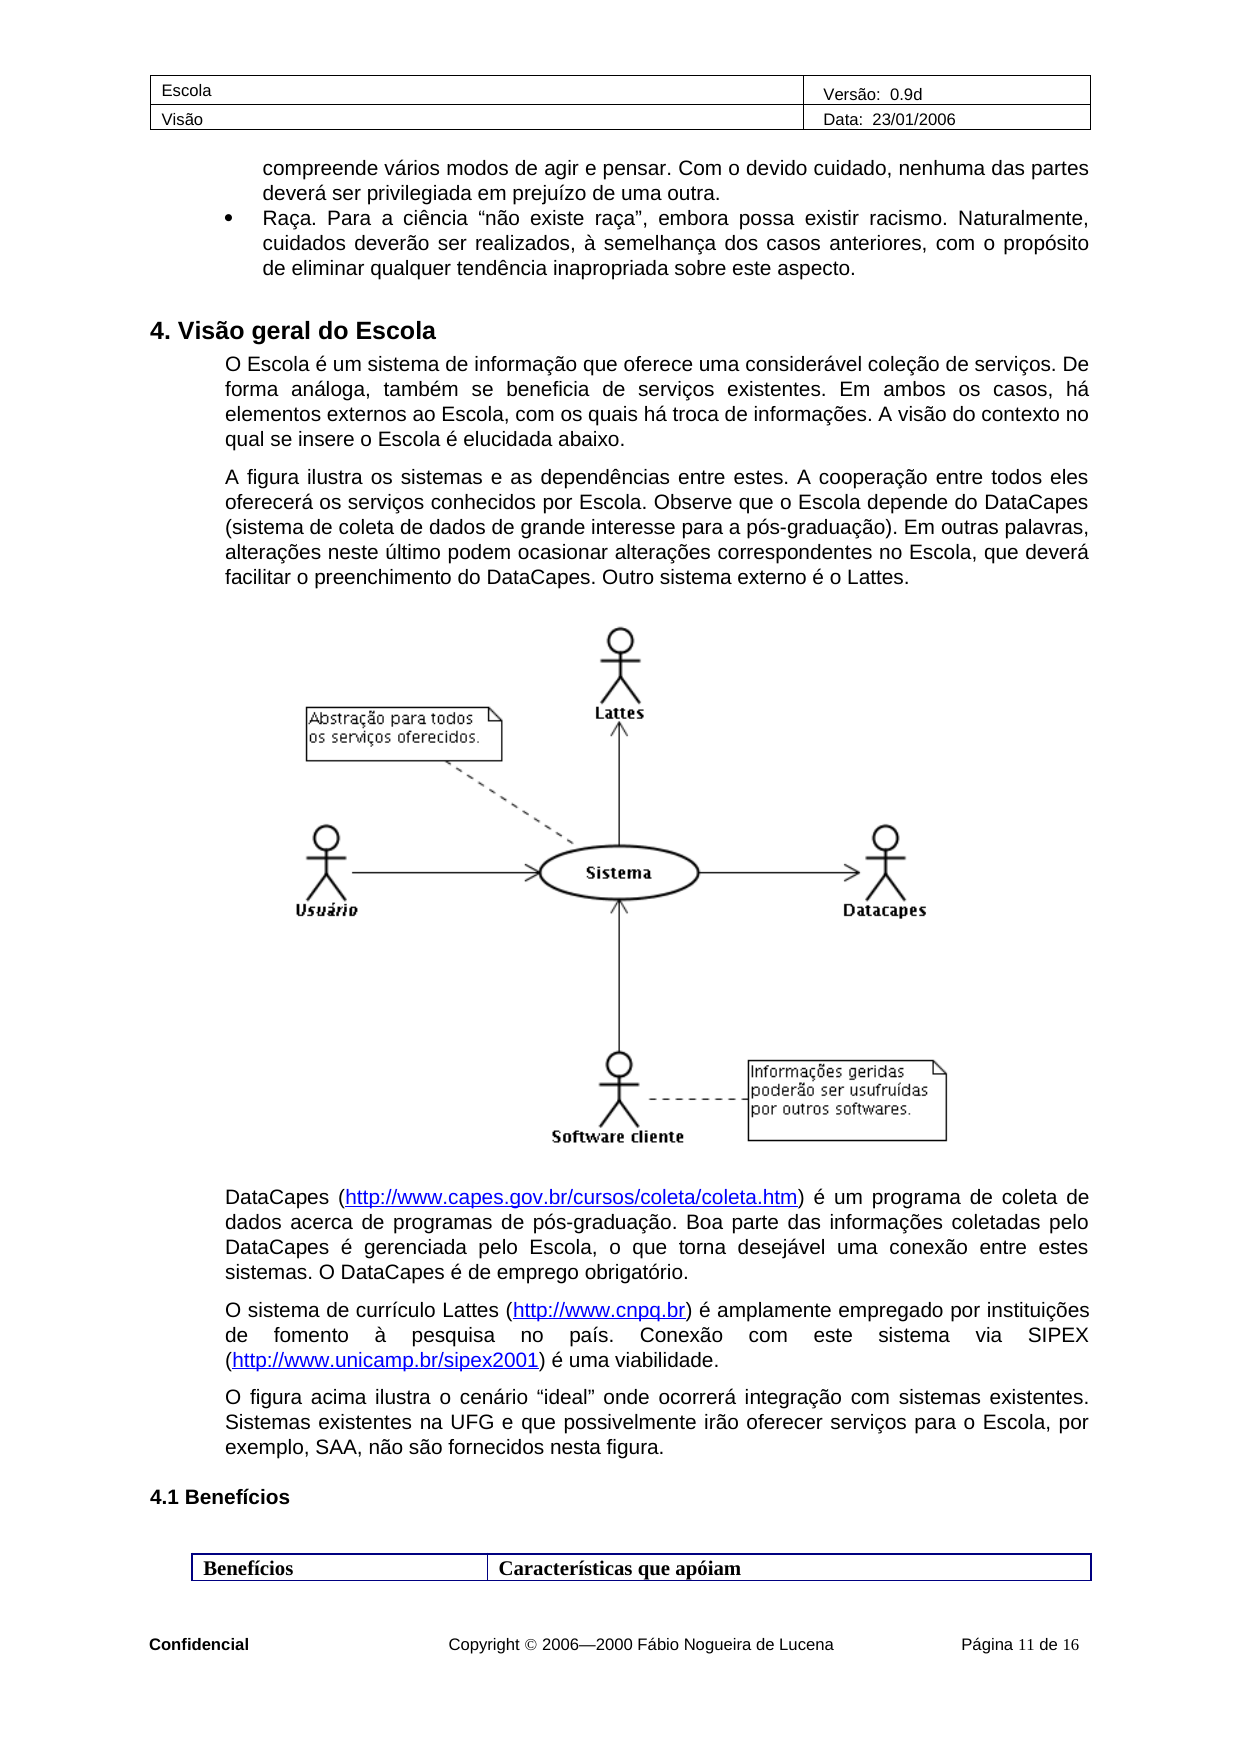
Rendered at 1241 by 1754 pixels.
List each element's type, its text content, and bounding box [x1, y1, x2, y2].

text O Escola é um sistema de informação que oferece uma considerável coleção de serviços. De forma análoga, também se beneficia de serviços existentes. Em ambos os casos, há elementos externos ao Escola, com os quais há troca de informações. A visão do contexto no qual se insere o Escola é elucidada abaixo. [225, 351, 1090, 451]
text A figura ilustra os sistemas e as dependências entre estes. A cooperação entre todos eles oferecerá os serviços conhecidos por Escola. Observe que o Escola depende do DataCapes (sistema de coleta de dados de grande interesse para a pós-graduação). Em outras palavras, alterações neste último podem ocasionar alterações correspondentes no Escola, que deverá facilitar o preenchimento do DataCapes. Outro sistema externo é o Lattes. [225, 463, 1090, 588]
list Raça. Para a ciência “não existe raça”, embora possa existir racismo. Naturalmente, cuidados deverão ser realizados, à semelhança dos casos anteriores, com o propósito de eliminar qualquer tendência inapropriada sobre este aspecto. [225, 204, 1090, 279]
table_header Benefícios [193, 1555, 487, 1580]
subtitle Benefícios [150, 1484, 1090, 1509]
text O figura acima ilustra o cenário “ideal” onde ocorrerá integração com sistemas existentes. Sistemas existentes na UFG e que possivelmente irão oferecer serviços para o Escola, por exemplo, SAA, não são fornecidos nesta figura. [225, 1384, 1090, 1459]
list compreende vários modos de agir e pensar. Com o devido cuidado, nenhuma das partes deverá ser privilegiada em prejuízo de uma outra. [225, 154, 1090, 204]
subtitle Visão geral do Escola [150, 317, 1090, 345]
text DataCapes (http://www.capes.gov.br/cursos/coleta/coleta.htm) é um programa de coleta de dados acerca de programas de pós-graduação. Boa parte das informações coletadas pelo DataCapes é gerenciada pelo Escola, o que torna desejável uma conexão entre estes sistemas. O DataCapes é de emprego obrigatório. [225, 1184, 1090, 1284]
table_header Características que apóiam [488, 1555, 1090, 1580]
text O sistema de currículo Lattes (http://www.cnpq.br) é amplamente empregado por instituições de fomento à pesquisa no país. Conexão com este sistema via SIPEX (http://www.unicamp.br/sipex2001) é uma viabilidade. [225, 1296, 1090, 1371]
picture [281, 615, 959, 1184]
